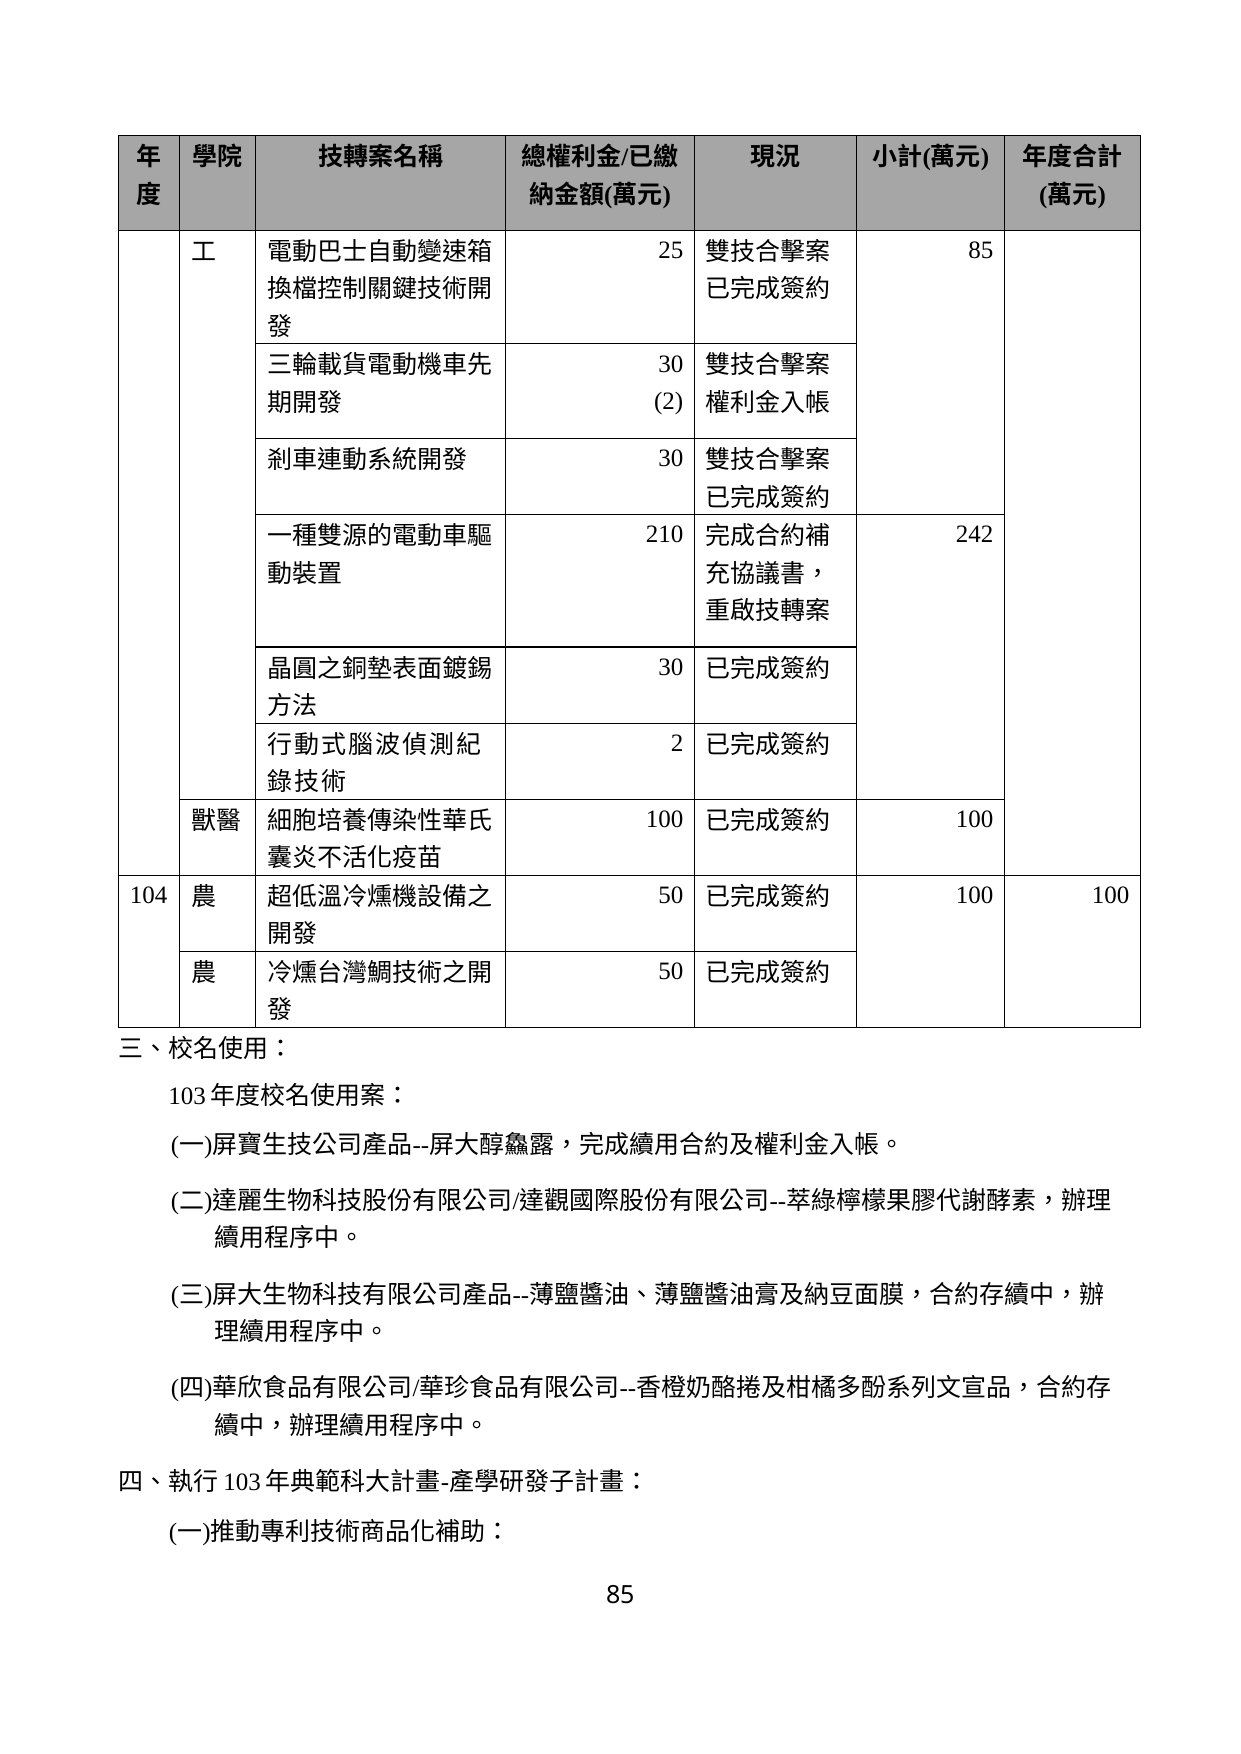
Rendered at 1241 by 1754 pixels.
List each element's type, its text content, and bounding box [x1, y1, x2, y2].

table_cell 雙技合擊案 已完成簽約 [695, 439, 856, 514]
table_header 小計(萬元) [857, 136, 1004, 230]
table_cell 冷燻台灣鯛技術之開發 [256, 952, 505, 1027]
table_cell 晶圓之銅墊表面鍍錫方法 [256, 648, 505, 722]
table_header 年度合計(萬元) [1005, 136, 1140, 230]
table_cell 已完成簽約 [695, 800, 856, 874]
table_cell [119, 231, 179, 874]
table_cell 工 [180, 231, 255, 798]
table_cell 已完成簽約 [695, 952, 856, 1027]
table_header 現況 [695, 136, 856, 230]
table_cell 已完成簽約 [695, 648, 856, 722]
table_cell 超低溫冷燻機設備之開發 [256, 876, 505, 951]
table_cell 電動巴士自動變速箱換檔控制關鍵技術開發 [256, 231, 505, 343]
text 103年度校名使用案： [168, 1078, 1122, 1111]
table_cell 104 [119, 876, 179, 1027]
table_cell 完成合約補充協議書，重啟技轉案 [695, 515, 856, 646]
table_cell 30 (2) [506, 344, 694, 438]
table_cell 242 [857, 515, 1004, 798]
text 三、校名使用： [118, 1028, 1122, 1065]
table_cell 已完成簽約 [695, 876, 856, 951]
table_cell 三輪載貨電動機車先期開發 [256, 344, 505, 438]
table_header 學院 [180, 136, 255, 230]
table_cell 50 [506, 876, 694, 951]
table_cell 30 [506, 648, 694, 722]
table_cell 一種雙源的電動車驅動裝置 [256, 515, 505, 646]
table_cell 100 [1005, 876, 1140, 1027]
table_cell 已完成簽約 [695, 724, 856, 798]
table_cell 雙技合擊案已完成簽約 [695, 231, 856, 343]
table_cell 農 [180, 952, 255, 1027]
text (一)推動專利技術商品化補助： [162, 1511, 1122, 1547]
table_header 總權利金/已繳納金額(萬元) [506, 136, 694, 230]
text (三)屏大生物科技有限公司產品--薄鹽醬油、薄鹽醬油膏及納豆面膜，合約存續中，辦理續用程序中。 [171, 1273, 1122, 1348]
table_cell 100 [857, 800, 1004, 874]
table_cell 100 [857, 876, 1004, 1027]
table_header 技轉案名稱 [256, 136, 505, 230]
text 四、執行103年典範科大計畫-產學研發子計畫： [118, 1461, 1122, 1498]
table_cell 獸醫 [180, 800, 255, 874]
table_cell 50 [506, 952, 694, 1027]
table_cell 25 [506, 231, 694, 343]
table_cell 細胞培養傳染性華氏囊炎不活化疫苗 [256, 800, 505, 874]
table_cell 85 [857, 231, 1004, 514]
table_cell [1005, 231, 1140, 874]
table_cell 農 [180, 876, 255, 951]
table_cell 210 [506, 515, 694, 646]
table_cell 2 [506, 724, 694, 798]
text (二)達麗生物科技股份有限公司/達觀國際股份有限公司--萃綠檸檬果膠代謝酵素，辦理續用程序中。 [171, 1180, 1122, 1255]
text (一)屏寶生技公司產品--屏大醇鱻露，完成續用合約及權利金入帳。 [171, 1123, 1122, 1161]
table_cell 雙技合擊案權利金入帳 [695, 344, 856, 438]
text (四)華欣食品有限公司/華珍食品有限公司--香橙奶酪捲及柑橘多酚系列文宣品，合約存續中，辦理續用程序中。 [171, 1367, 1122, 1442]
table_cell 行動式腦波偵測紀錄技術 [256, 724, 505, 798]
table_cell 剎車連動系統開發 [256, 439, 505, 514]
table_cell 100 [506, 800, 694, 874]
table_cell 30 [506, 439, 694, 514]
table_header 年度 [119, 136, 179, 230]
